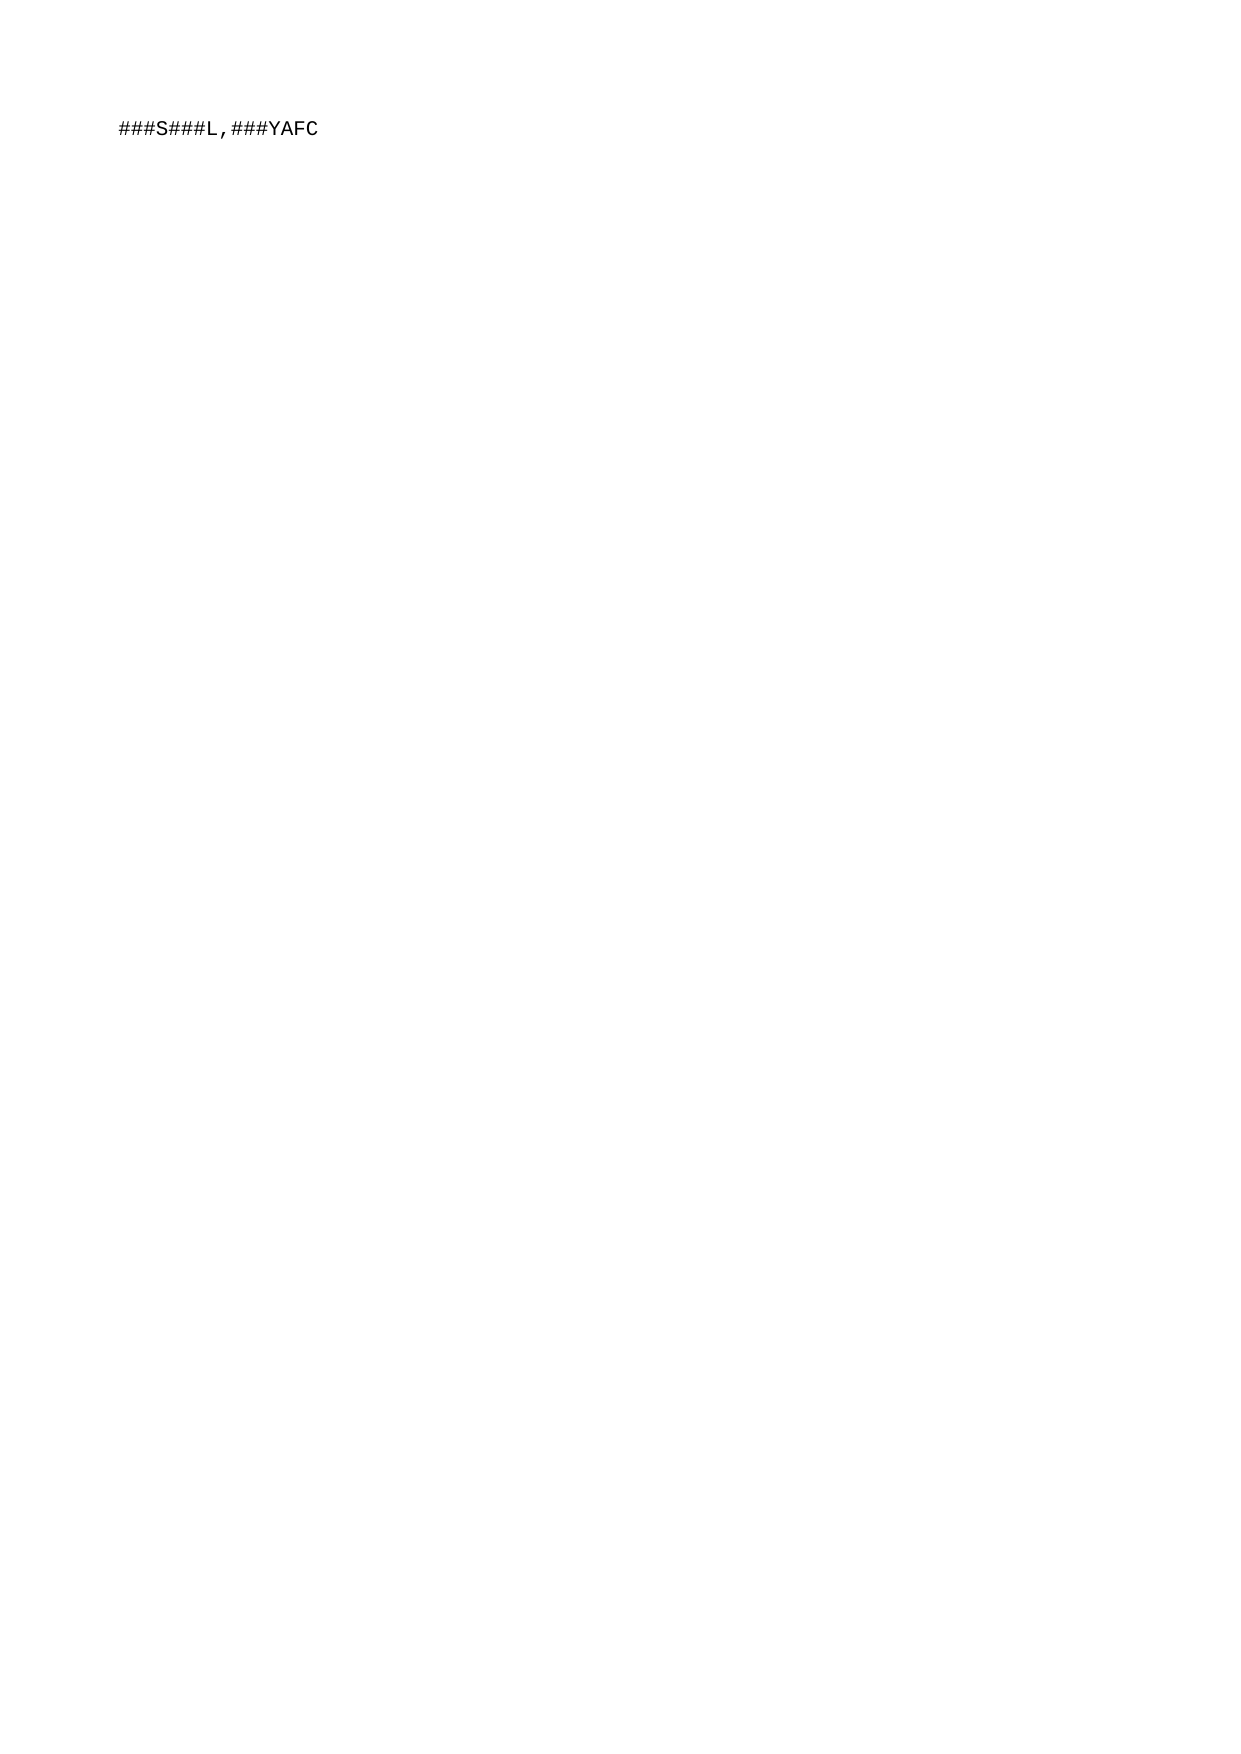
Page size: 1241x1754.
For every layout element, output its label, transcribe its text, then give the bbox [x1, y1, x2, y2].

text ###S###L,###YAFC [118, 118, 1122, 142]
